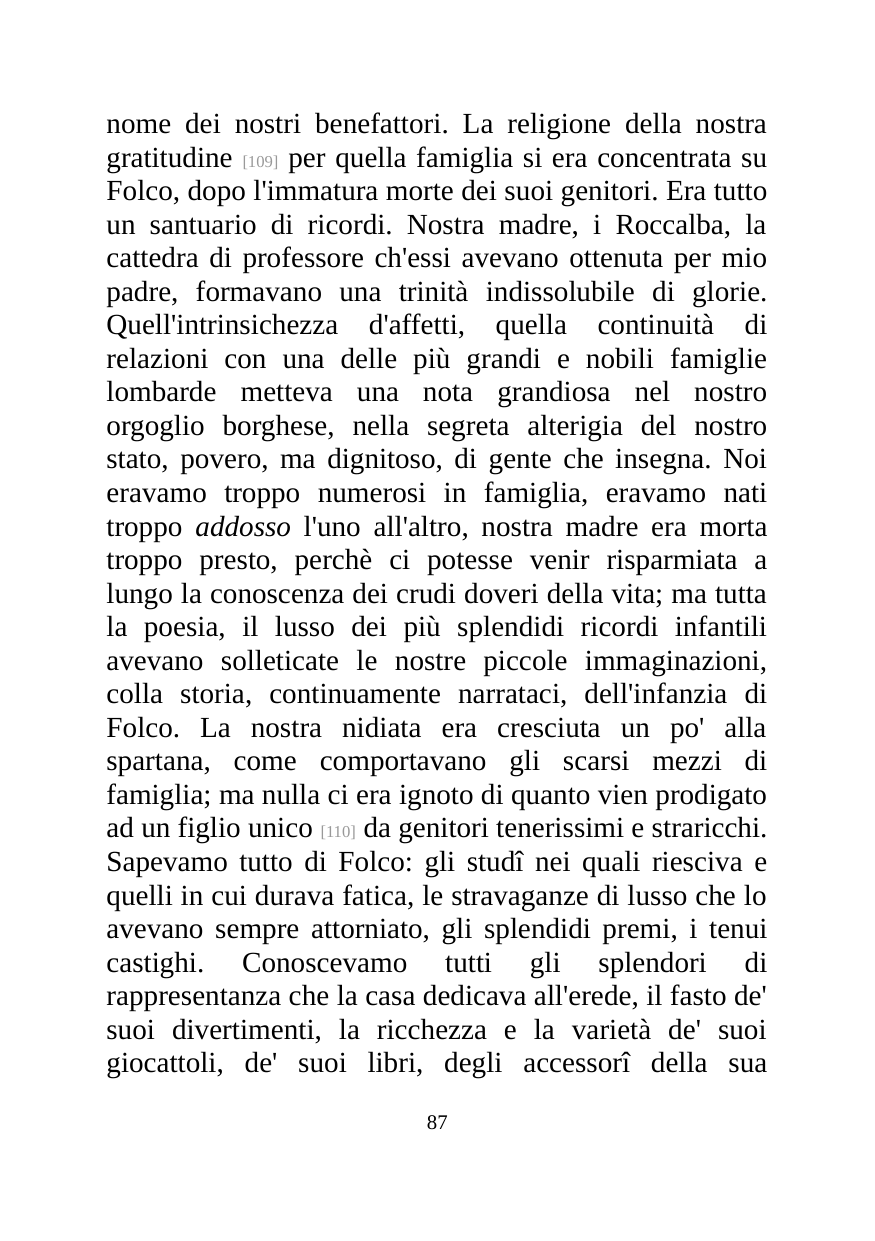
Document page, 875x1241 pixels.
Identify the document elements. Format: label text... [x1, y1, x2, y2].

text nome dei nostri benefattori. La religione della nostra gratitudine [109] per quella famiglia si era concentrata su Folco, dopo l'immatura morte dei suoi genitori. Era tutto un santuario di ricordi. Nostra madre, i Roccalba, la cattedra di professore ch'essi avevano ottenuta per mio padre, formavano una trinità indissolubile di glorie. Quell'intrinsichezza d'affetti, quella continuità di relazioni con una delle più grandi e nobili famiglie lombarde metteva una nota grandiosa nel nostro orgoglio borghese, nella segreta alterigia del nostro stato, povero, ma dignitoso, di gente che insegna. Noi eravamo troppo numerosi in famiglia, eravamo nati troppo addosso l'uno all'altro, nostra madre era morta troppo presto, perchè ci potesse venir risparmiata a lungo la conoscenza dei crudi doveri della vita; ma tutta la poesia, il lusso dei più splendidi ricordi infantili avevano solleticate le nostre piccole immaginazioni, colla storia, continuamente narrataci, dell'infanzia di Folco. La nostra nidiata era cresciuta un po' alla spartana, come comportavano gli scarsi mezzi di famiglia; ma nulla ci era ignoto di quanto vien prodigato ad un figlio unico [110] da genitori tenerissimi e straricchi. Sapevamo tutto di Folco: gli studî nei quali riesciva e quelli in cui durava fatica, le stravaganze di lusso che lo avevano sempre attorniato, gli splendidi premi, i tenui castighi. Conoscevamo tutti gli splendori di rappresentanza che la casa dedicava all'erede, il fasto de' suoi divertimenti, la ricchezza e la varietà de' suoi giocattoli, de' suoi libri, degli accessorî della sua [106, 106, 768, 1079]
